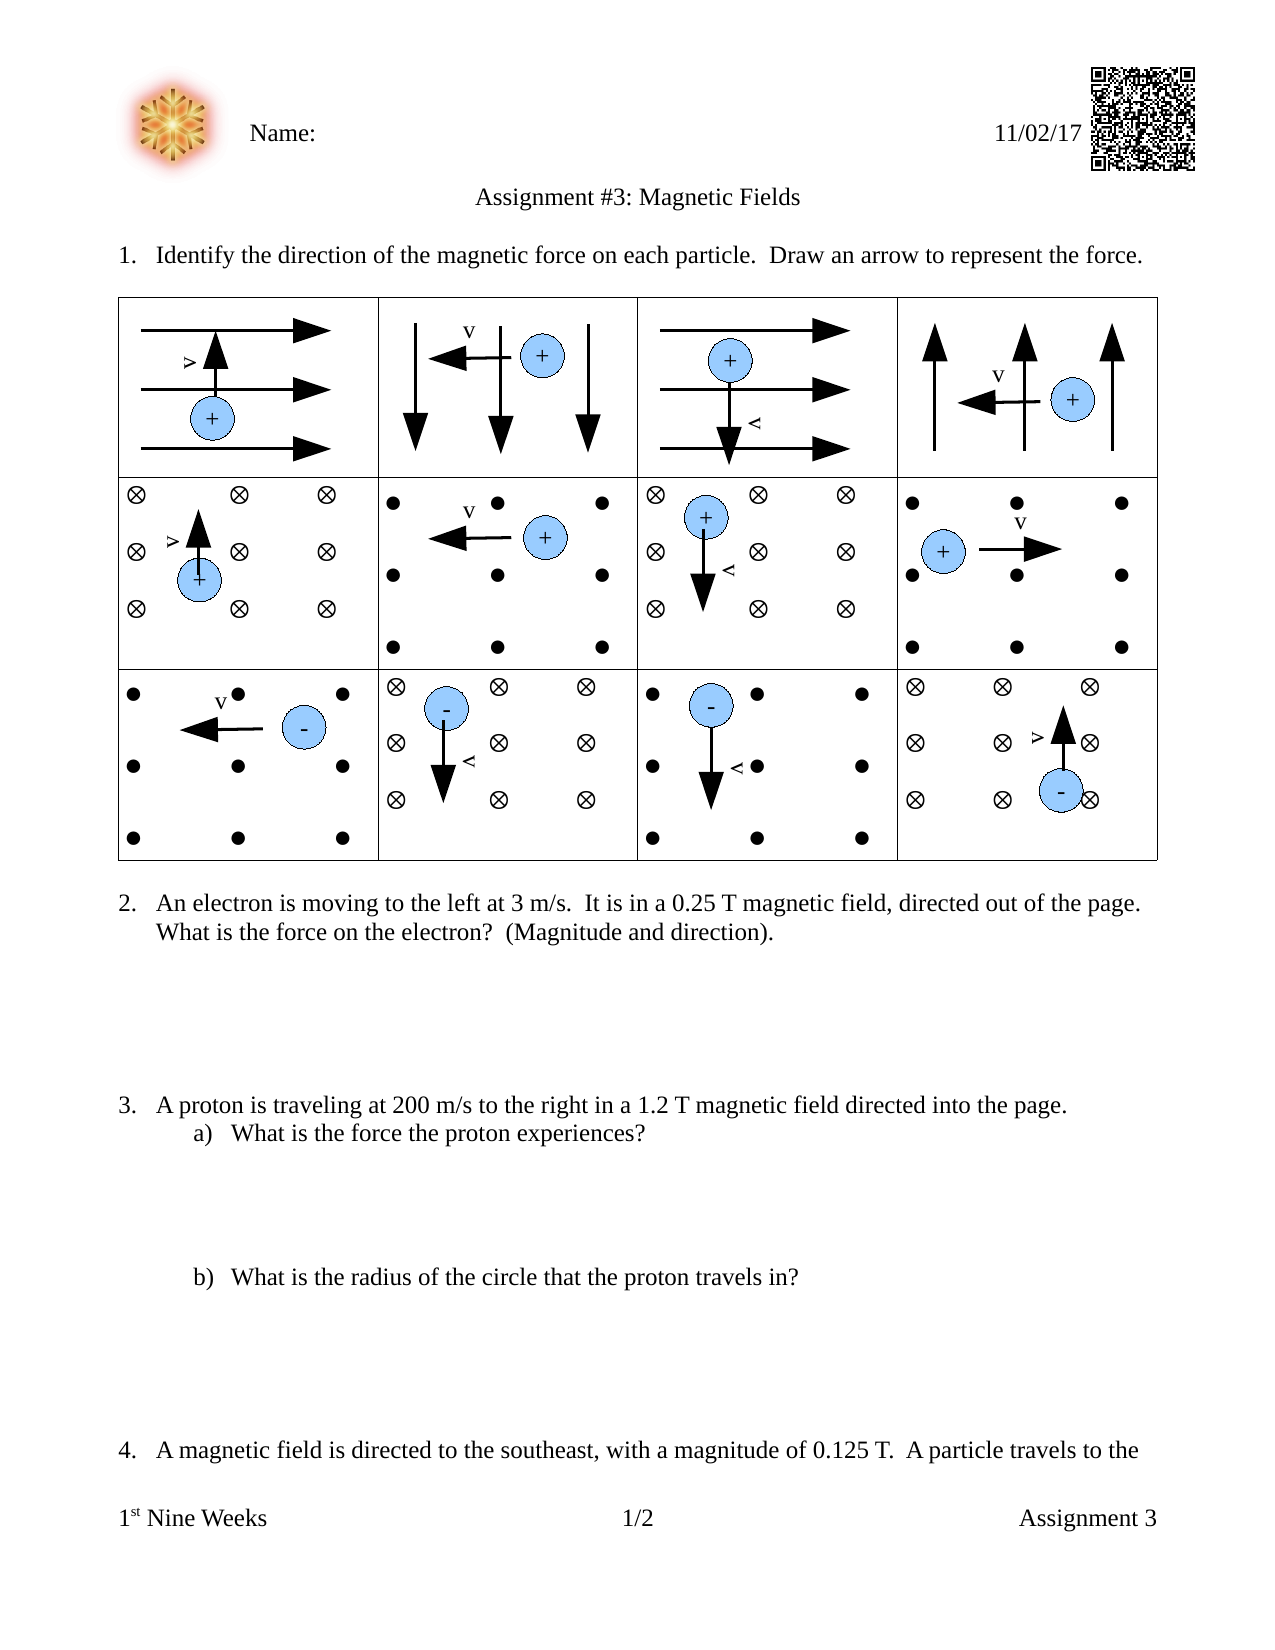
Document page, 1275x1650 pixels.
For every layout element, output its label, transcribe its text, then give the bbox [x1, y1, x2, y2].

list A magnetic field is directed to the southeast, with a magnitude of 0.125 T. A particle travels to the [118, 1435, 1157, 1463]
list What is the force the proton experiences? [193, 1118, 1157, 1147]
table_cell ● ● ● ● ● ● ● ● ● [379, 478, 637, 668]
picture [1082, 58, 1203, 179]
table_cell ● ● ● ● ● ● ● ● ● [638, 670, 897, 860]
list Identify the direction of the magnetic force on each particle. Draw an arrow to represent the force. [118, 240, 1157, 268]
table_header [898, 298, 1157, 477]
table_header [119, 298, 378, 477]
table_header [379, 298, 637, 477]
table_cell          [898, 670, 1157, 860]
table_cell          [119, 478, 378, 668]
table_cell          [379, 670, 637, 860]
table_cell          [638, 478, 897, 668]
list What is the radius of the circle that the proton travels in? [193, 1262, 1157, 1291]
table_cell ● ● ● ● ● ● ● ● ● [119, 670, 378, 860]
picture [116, 66, 229, 183]
list A proton is traveling at 200 m/s to the right in a 1.2 T magnetic field directed into the page. [118, 1090, 1157, 1118]
table_cell ● ● ● ● ● ● ● ● ● [898, 478, 1157, 668]
table_header [638, 298, 897, 477]
text Assignment #3: Magnetic Fields [118, 176, 1157, 211]
list An electron is moving to the left at 3 m/s. It is in a 0.25 T magnetic field, directed out of the page. What is the force on the electron? (Magnitude and direction). [118, 888, 1157, 946]
